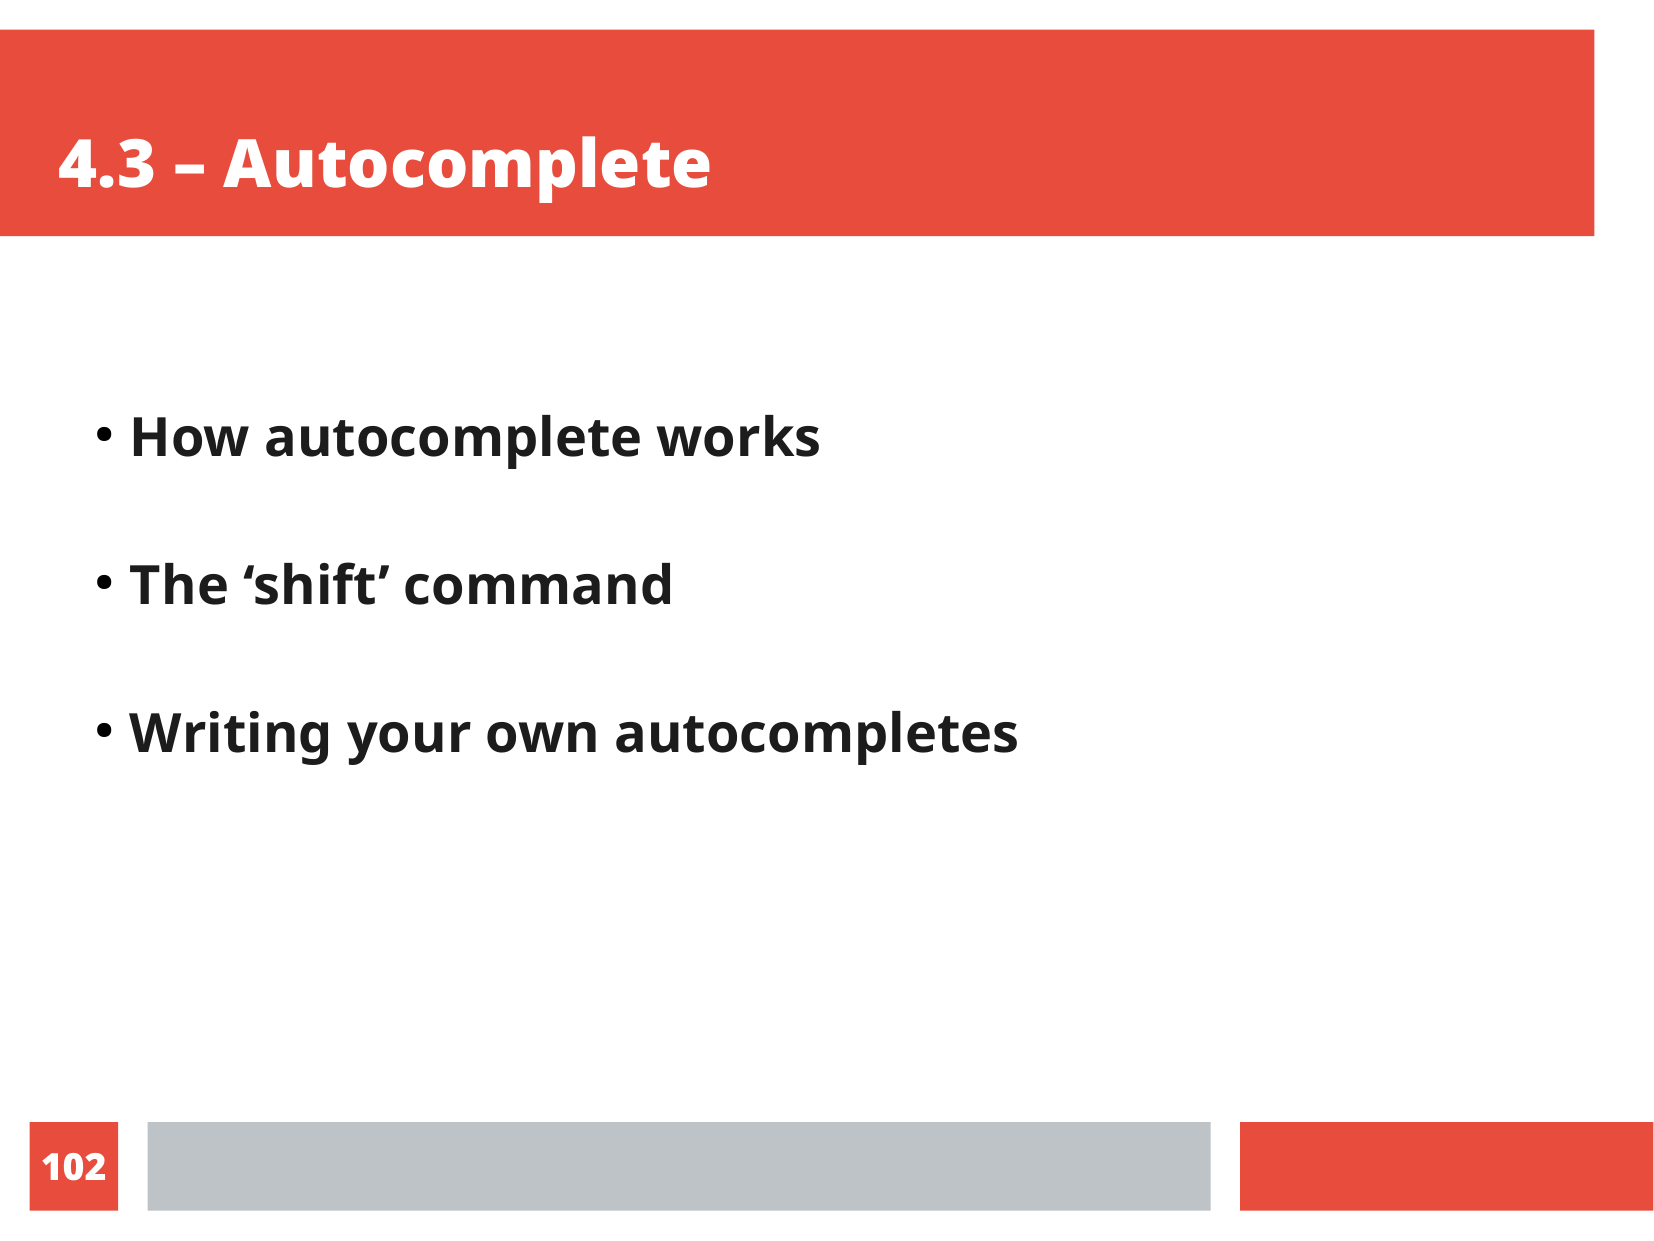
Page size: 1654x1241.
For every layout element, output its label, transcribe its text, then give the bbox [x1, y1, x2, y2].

title 4.3 – Autocomplete [59, 59, 1595, 207]
subtitle How autocomplete works The ‘shift’ command Writing your own autocompletes [59, 324, 1565, 1093]
